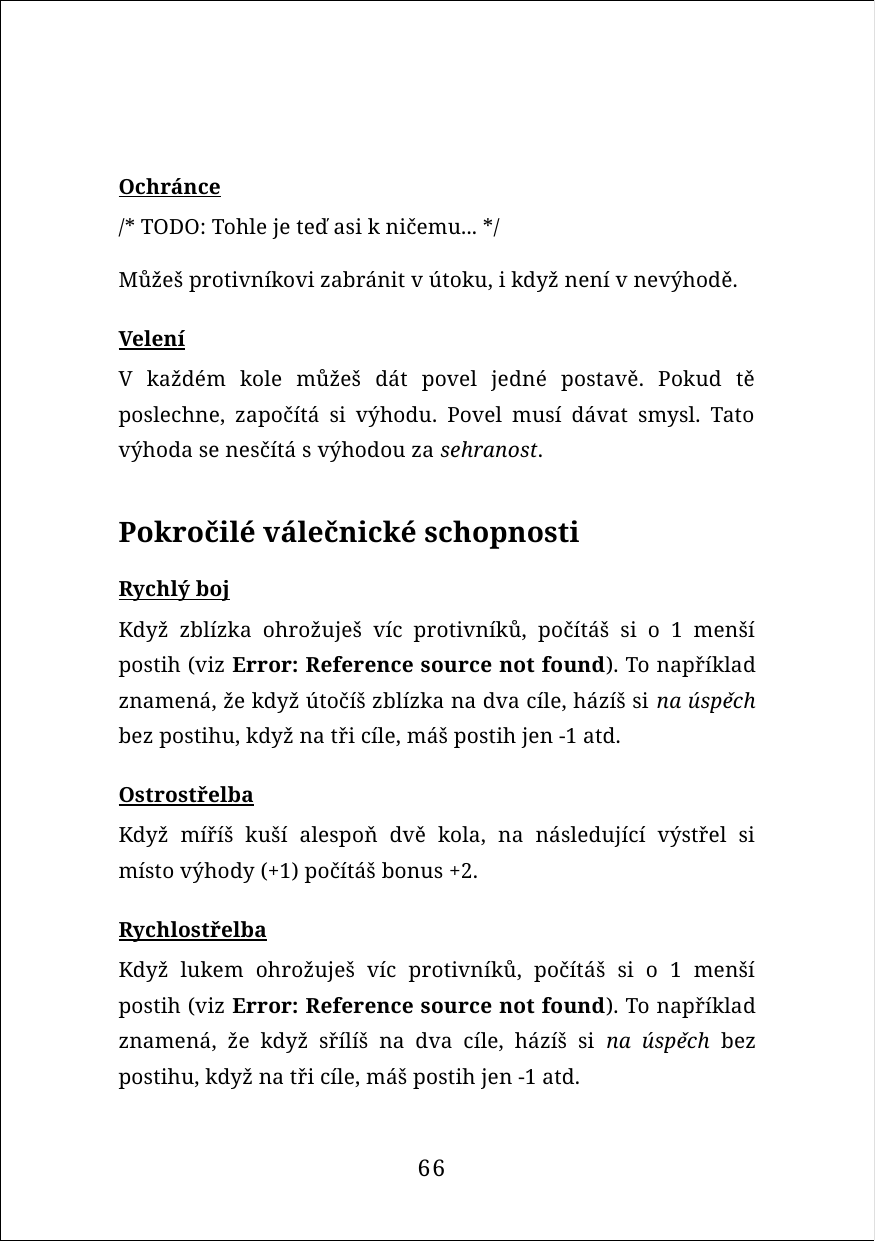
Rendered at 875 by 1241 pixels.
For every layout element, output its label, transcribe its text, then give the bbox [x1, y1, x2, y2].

text V každém kole můžeš dát povel jedné postavě. Pokud tě poslechne, započítá si výhodu. Povel musí dávat smysl. Tato výhoda se nesčítá s výhodou za sehranost. [118, 364, 756, 464]
text Když zblízka ohrožuješ víc protivníků, počítáš si o 1 menší postih (viz Error: Reference source not found). To například znamená, že když útočíš zblízka na dva cíle, házíš si na úspěch bez postihu, když na tři cíle, máš postih jen -1 atd. [118, 615, 756, 750]
subtitle Rychlostřelba [118, 915, 756, 944]
text Když lukem ohrožuješ víc protivníků, počítáš si o 1 menší postih (viz Error: Reference source not found). To například znamená, že když sřílíš na dva cíle, házíš si na úspěch bez postihu, když na tři cíle, máš postih jen -1 atd. [118, 956, 756, 1091]
text Můžeš protivníkovi zabránit v útoku, i když není v nevýhodě. [118, 265, 756, 294]
subtitle Pokročilé válečnické schopnosti [118, 512, 756, 551]
subtitle Rychlý boj [118, 574, 756, 603]
text /* TODO: Tohle je teď asi k ničemu... */ [118, 212, 756, 240]
subtitle Ostrostřelba [118, 780, 756, 809]
subtitle Ochránce [118, 172, 756, 200]
subtitle Velení [118, 324, 756, 353]
text Když míříš kuší alespoň dvě kola, na následující výstřel si místo výhody (+1) počítáš bonus +2. [118, 821, 756, 884]
